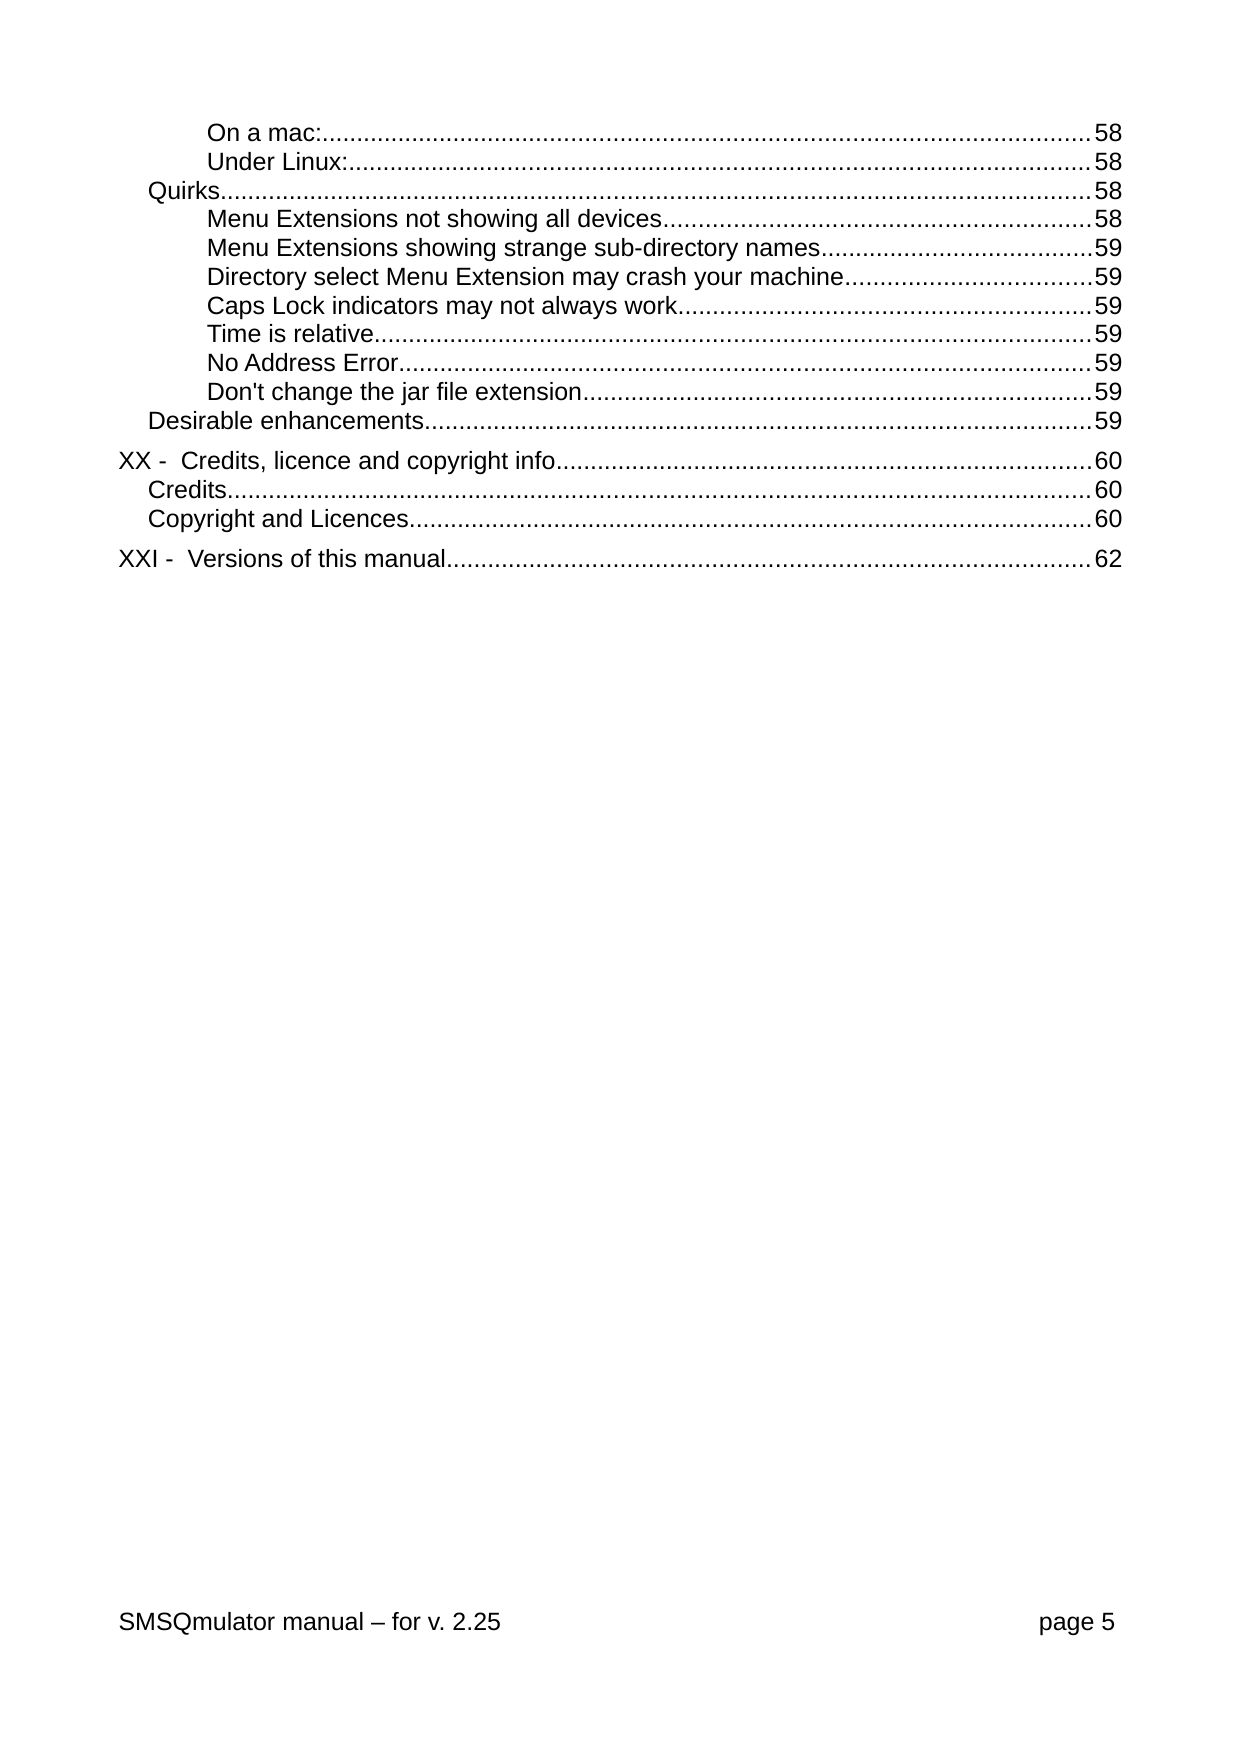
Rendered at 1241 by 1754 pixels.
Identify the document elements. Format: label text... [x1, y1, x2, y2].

text Desirable enhancements 59 [148, 406, 1122, 434]
text Quirks 58 [148, 176, 1122, 204]
text No Address Error 59 [207, 348, 1122, 377]
text Credits 60 [148, 475, 1122, 504]
text Under Linux: 58 [207, 147, 1122, 176]
text Menu Extensions showing strange sub-directory names 59 [207, 233, 1122, 262]
text Don't change the jar file extension 59 [207, 377, 1122, 406]
text XXI - Versions of this manual 62 [118, 544, 1122, 573]
text Caps Lock indicators may not always work 59 [207, 291, 1122, 319]
text XX - Credits, licence and copyright info 60 [118, 446, 1122, 475]
text Directory select Menu Extension may crash your machine 59 [207, 262, 1122, 291]
text Menu Extensions not showing all devices 58 [207, 204, 1122, 233]
text Time is relative 59 [207, 319, 1122, 348]
text Copyright and Licences 60 [148, 504, 1122, 532]
text On a mac: 58 [207, 118, 1122, 147]
